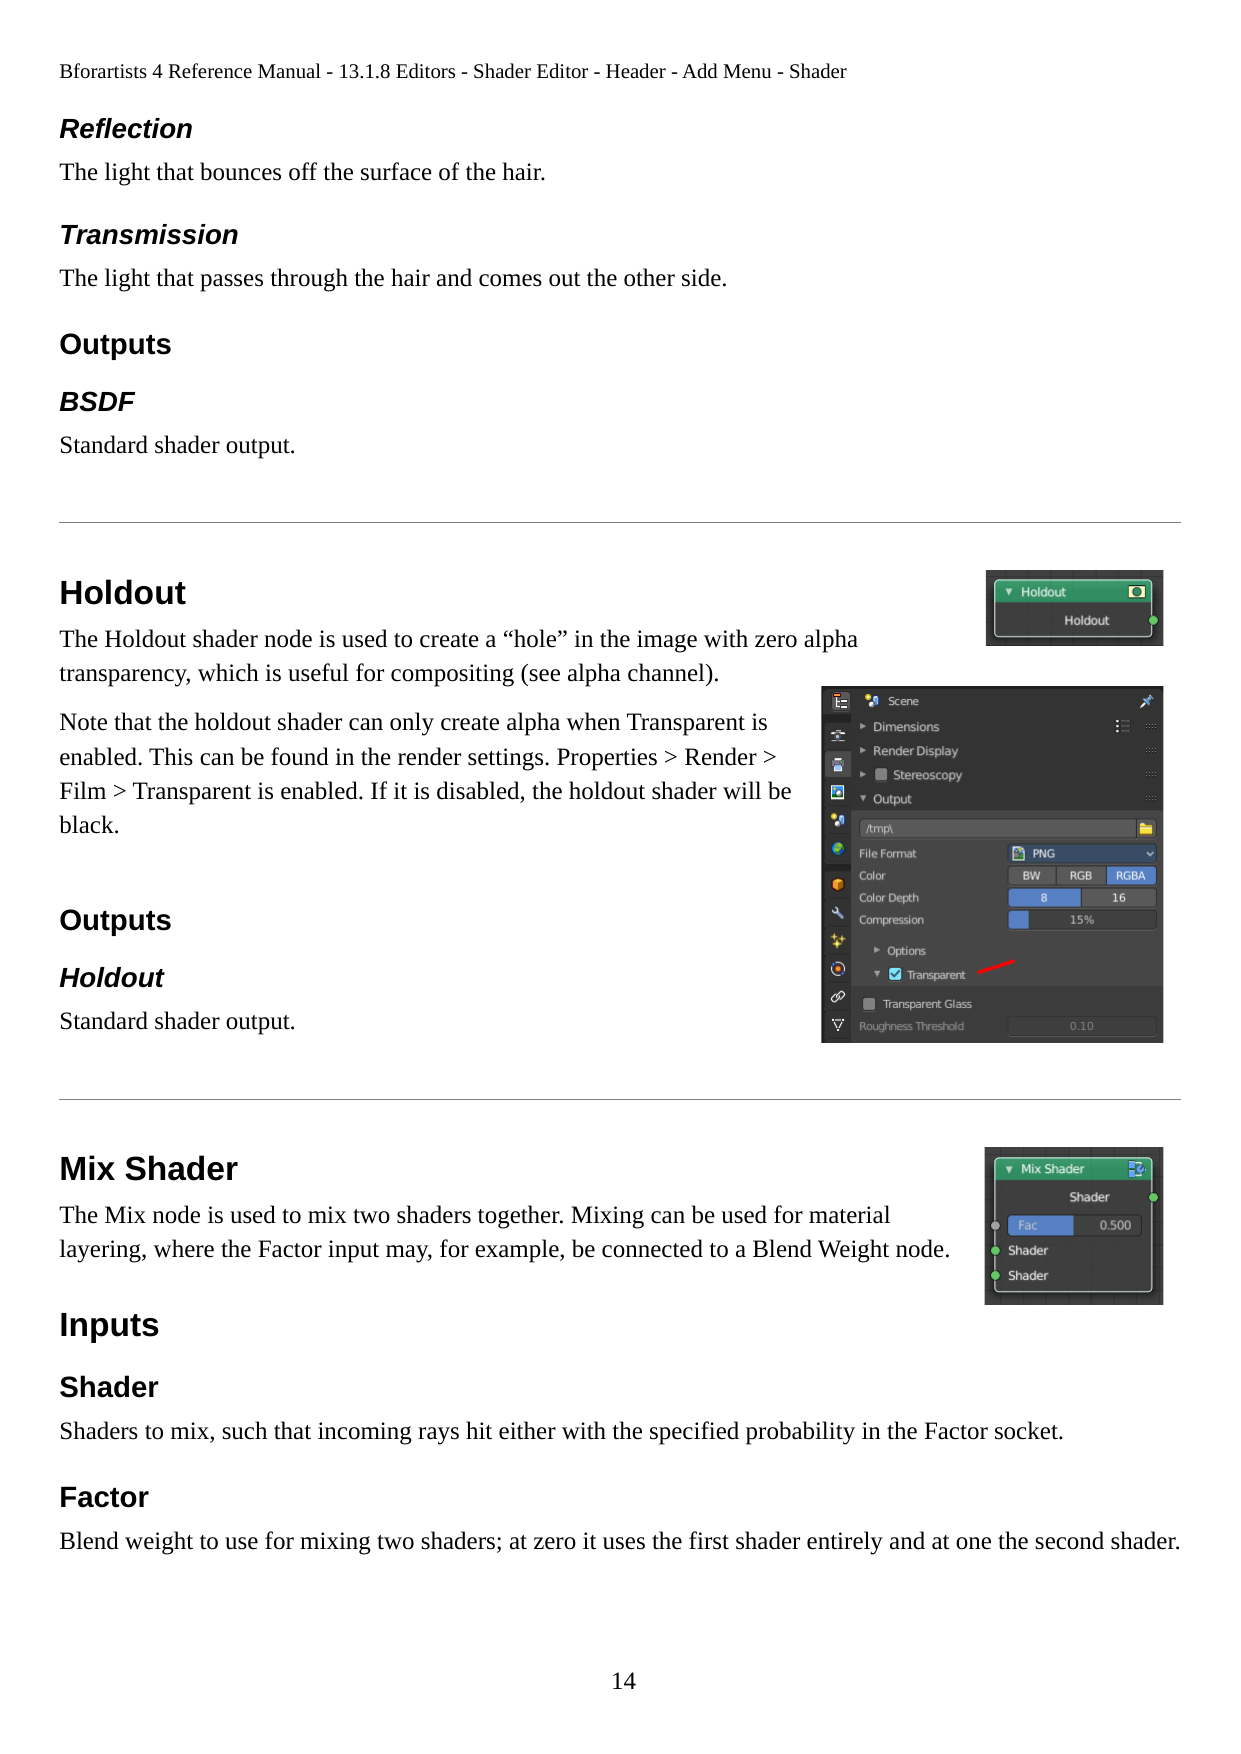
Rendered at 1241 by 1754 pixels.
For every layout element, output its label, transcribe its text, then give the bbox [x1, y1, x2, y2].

subtitle Shader [59, 1370, 1181, 1404]
subtitle Transmission [59, 218, 1181, 250]
subtitle Outputs [59, 327, 1181, 360]
subtitle Holdout [59, 962, 821, 994]
text Standard shader output. [59, 1006, 821, 1035]
text The Holdout shader node is used to create a “hole” in the image with zero alpha transparency, which is useful for compositing (see alpha channel). [59, 624, 1181, 687]
subtitle Holdout [59, 572, 985, 611]
text The light that bounces off the surface of the hair. [59, 157, 1181, 186]
picture [821, 686, 1164, 1043]
picture [985, 570, 1164, 646]
text Shaders to mix, such that incoming rays hit either with the specified probability in the Factor socket. [59, 1416, 1181, 1445]
subtitle Reflection [59, 113, 1181, 144]
text The Mix node is used to mix two shaders together. Mixing can be used for material layering, where the Factor input may, for example, be connected to a Blend Weight node. [59, 1200, 984, 1263]
subtitle Mix Shader [59, 1149, 984, 1188]
subtitle [1164, 572, 1181, 611]
subtitle Outputs [59, 903, 821, 937]
text Blend weight to use for mixing two shaders; at zero it uses the first shader entirely and at one the second shader. [59, 1526, 1181, 1555]
text Note that the holdout shader can only create alpha when Transparent is enabled. This can be found in the render settings. Properties > Render > Film > Transparent is enabled. If it is disabled, the holdout shader will be black. [59, 707, 821, 839]
text [1164, 1006, 1181, 1035]
text Standard shader output. [59, 430, 1181, 458]
subtitle [1164, 1149, 1181, 1188]
text The light that passes through the hair and comes out the other side. [59, 263, 1181, 292]
subtitle Inputs [59, 1304, 1181, 1343]
subtitle Factor [59, 1480, 1181, 1514]
subtitle [1164, 903, 1181, 937]
picture [984, 1147, 1164, 1305]
subtitle BSDF [59, 385, 1181, 417]
subtitle [1164, 962, 1181, 994]
